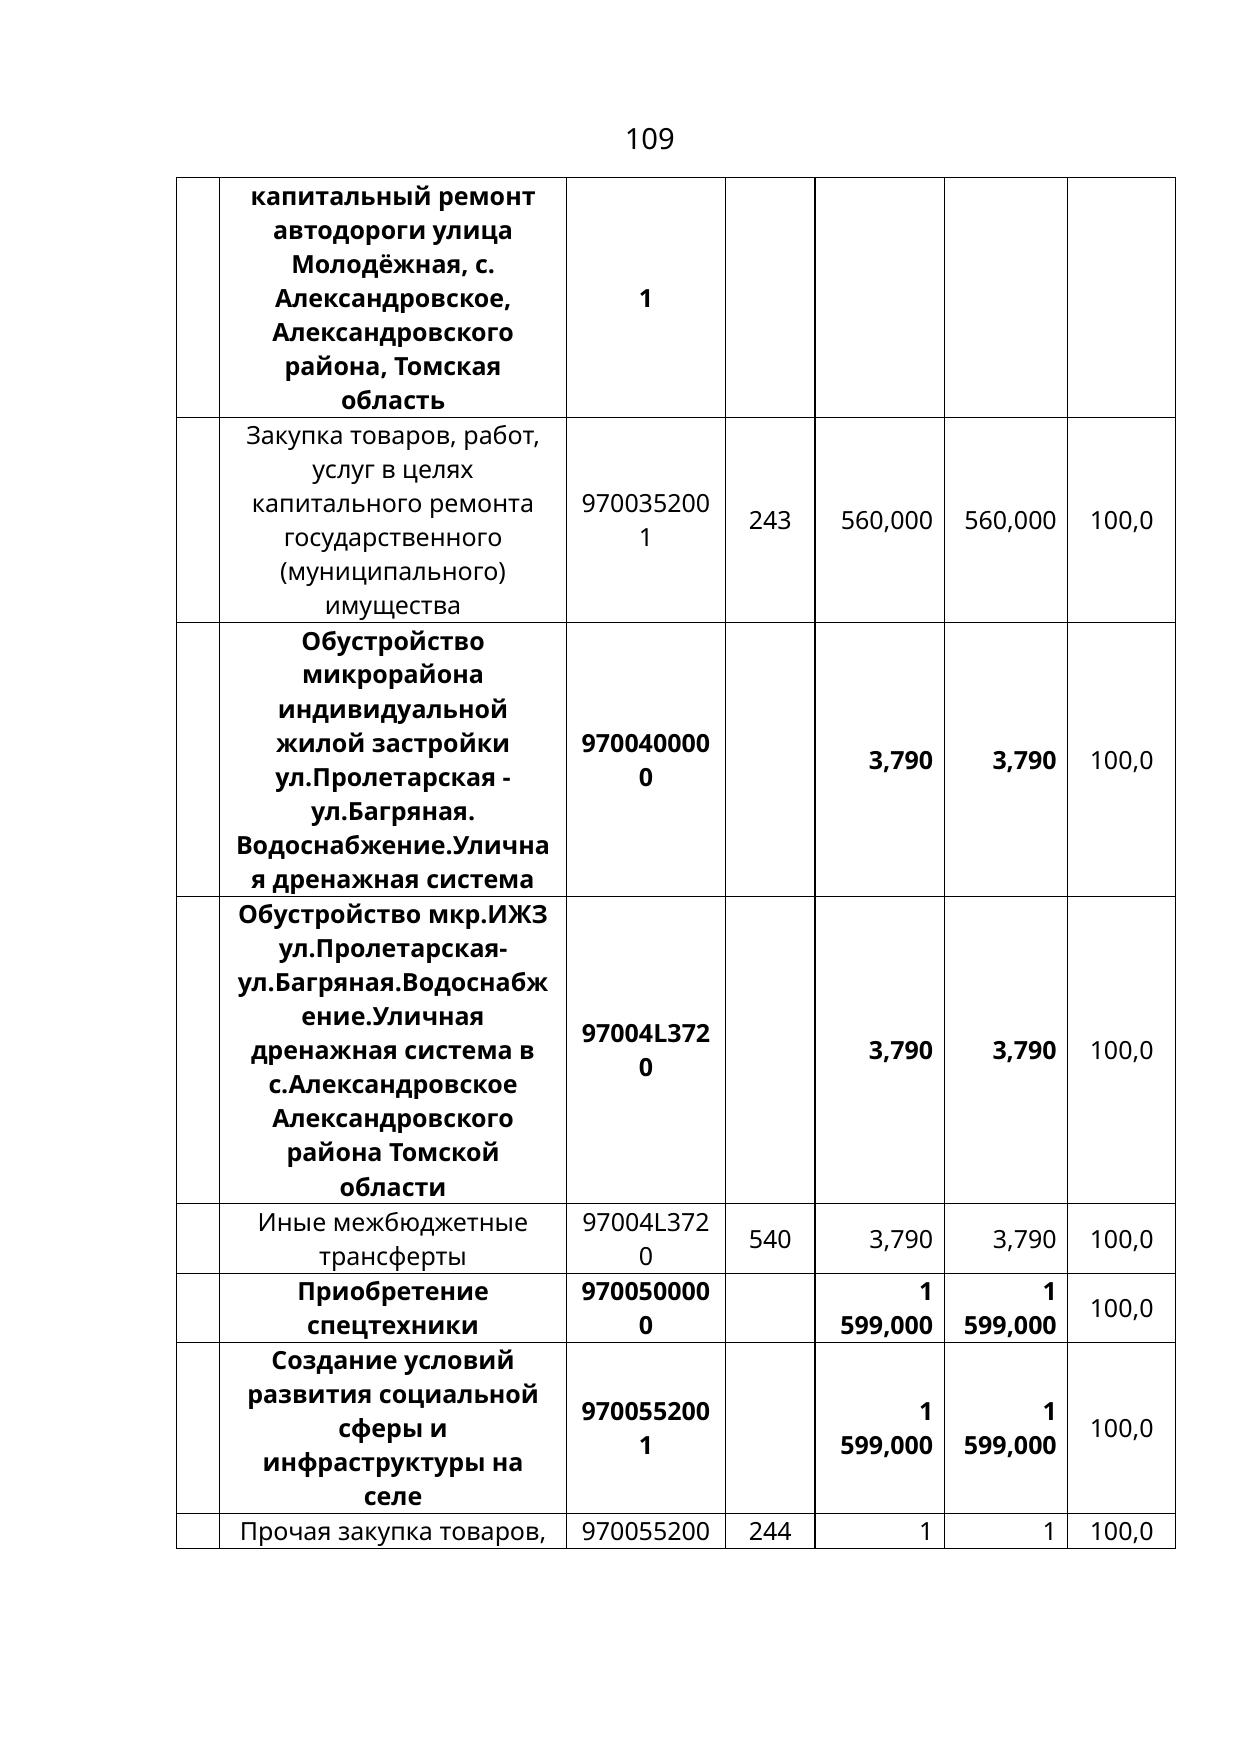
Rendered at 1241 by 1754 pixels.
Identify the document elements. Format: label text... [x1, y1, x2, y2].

table_cell [726, 1343, 814, 1513]
table_cell 100,0 [1068, 897, 1175, 1203]
table_cell 9700500000 [567, 1274, 725, 1342]
table_cell 9700400000 [567, 623, 725, 896]
table_cell [726, 1274, 814, 1342]
table_cell 97004L3720 [567, 897, 725, 1203]
table_cell [177, 1343, 219, 1513]
table_cell [177, 623, 219, 896]
table_cell [177, 418, 219, 622]
table_cell Прочая закупка товаров, [220, 1514, 566, 1548]
table_cell 1 599,000 [816, 1343, 944, 1513]
table_cell 3,790 [945, 897, 1067, 1203]
table_cell 560,000 [816, 418, 944, 622]
table_cell 100,0 [1068, 1274, 1175, 1342]
table_cell 560,000 [945, 418, 1067, 622]
table_cell 100,0 [1068, 1514, 1175, 1548]
table_cell 1 599,000 [945, 1343, 1067, 1513]
table_cell Закупка товаров, работ, услуг в целях капитального ремонта государственного (муниципального) имущества [220, 418, 566, 622]
table_cell Создание условий развития социальной сферы и инфраструктуры на селе [220, 1343, 566, 1513]
table_cell [726, 897, 814, 1203]
table_cell 3,790 [816, 1204, 944, 1272]
table_cell [726, 178, 814, 417]
table_cell 100,0 [1068, 1343, 1175, 1513]
table_cell 9700552001 [567, 1343, 725, 1513]
table_cell 244 [726, 1514, 814, 1548]
table_cell 100,0 [1068, 418, 1175, 622]
table_cell 100,0 [1068, 623, 1175, 896]
table_cell Приобретение спецтехники [220, 1274, 566, 1342]
table_cell 1 [816, 1514, 944, 1548]
table_cell [177, 1204, 219, 1272]
table_cell [726, 623, 814, 896]
table_cell 3,790 [816, 897, 944, 1203]
table_cell 540 [726, 1204, 814, 1272]
table_cell 1 599,000 [945, 1274, 1067, 1342]
table_cell 3,790 [945, 1204, 1067, 1272]
table_cell 100,0 [1068, 1204, 1175, 1272]
table_cell Иные межбюджетные трансферты [220, 1204, 566, 1272]
table_cell [177, 1274, 219, 1342]
table_cell 243 [726, 418, 814, 622]
table_cell 970055200 [567, 1514, 725, 1548]
table_cell [816, 178, 944, 417]
table_cell капитальный ремонт автодороги улица Молодёжная, с. Александровское, Александровского района, Томская область [220, 178, 566, 417]
table_cell 1 599,000 [816, 1274, 944, 1342]
table_cell 3,790 [945, 623, 1067, 896]
table_cell Обустройство микрорайона индивидуальной жилой застройки ул.Пролетарская - ул.Багряная. Водоснабжение.Уличная дренажная система [220, 623, 566, 896]
table_cell [177, 178, 219, 417]
table_cell [177, 1514, 219, 1548]
table_cell Обустройство мкр.ИЖЗ ул.Пролетарская-ул.Багряная.Водоснабжение.Уличная дренажная система в с.Александровское Александровского района Томской области [220, 897, 566, 1203]
table_cell 1 [567, 178, 725, 417]
table_cell [177, 897, 219, 1203]
table_cell 3,790 [816, 623, 944, 896]
table_cell [945, 178, 1067, 417]
table_cell [1068, 178, 1175, 417]
table_cell 97004L3720 [567, 1204, 725, 1272]
table_cell 1 [945, 1514, 1067, 1548]
table_cell 9700352001 [567, 418, 725, 622]
